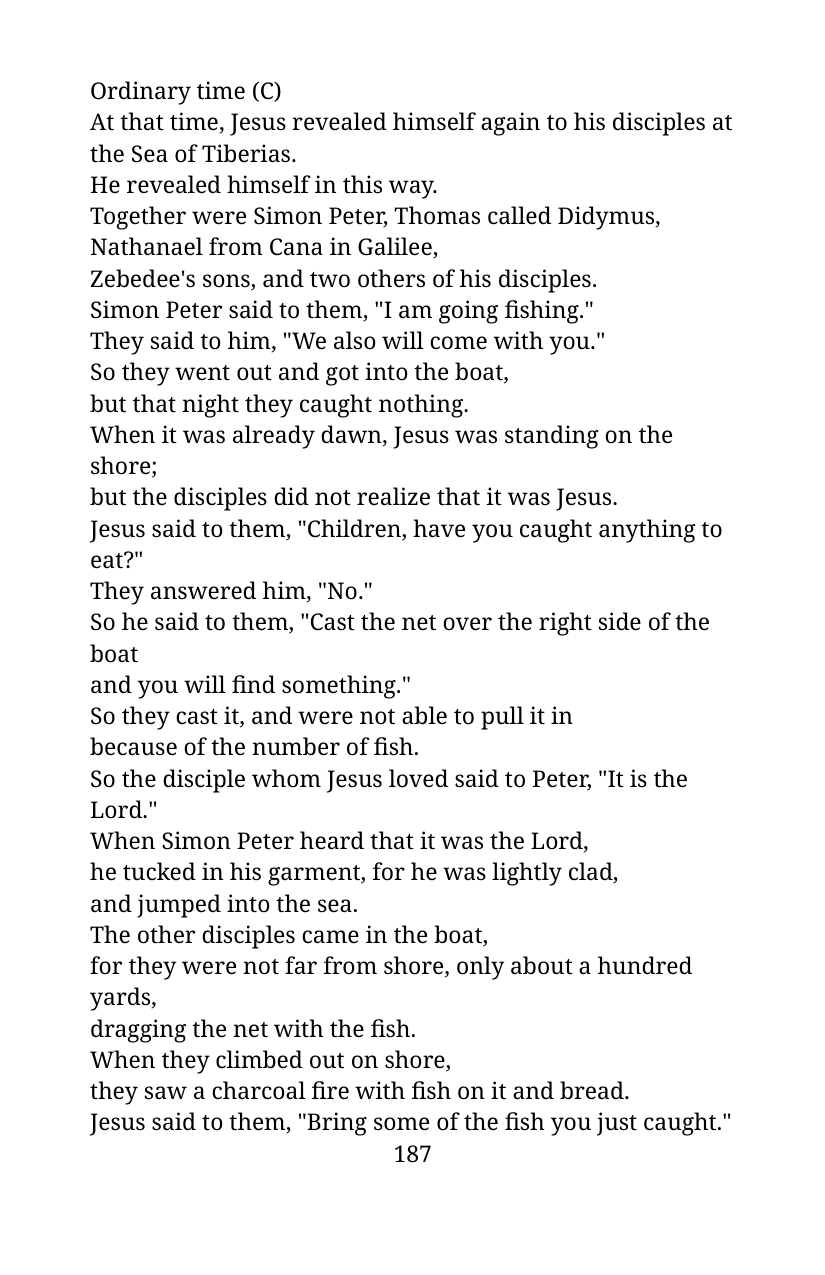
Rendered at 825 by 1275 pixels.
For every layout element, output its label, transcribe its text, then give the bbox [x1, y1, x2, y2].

text At that time, Jesus revealed himself again to his disciples at the Sea of Tiberias. He revealed himself in this way. Together were Simon Peter, Thomas called Didymus, Nathanael from Cana in Galilee, Zebedee's sons, and two others of his disciples. Simon Peter said to them, "I am going fishing." They said to him, "We also will come with you." So they went out and got into the boat, but that night they caught nothing. When it was already dawn, Jesus was standing on the shore; but the disciples did not realize that it was Jesus. Jesus said to them, "Children, have you caught anything to eat?" They answered him, "No." So he said to them, "Cast the net over the right side of the boat and you will find something." So they cast it, and were not able to pull it in because of the number of fish. So the disciple whom Jesus loved said to Peter, "It is the Lord." When Simon Peter heard that it was the Lord, he tucked in his garment, for he was lightly clad, and jumped into the sea. The other disciples came in the boat, for they were not far from shore, only about a hundred yards, dragging the net with the fish. When they climbed out on shore, they saw a charcoal fire with fish on it and bread. Jesus said to them, "Bring some of the fish you just caught." [90, 106, 735, 1137]
